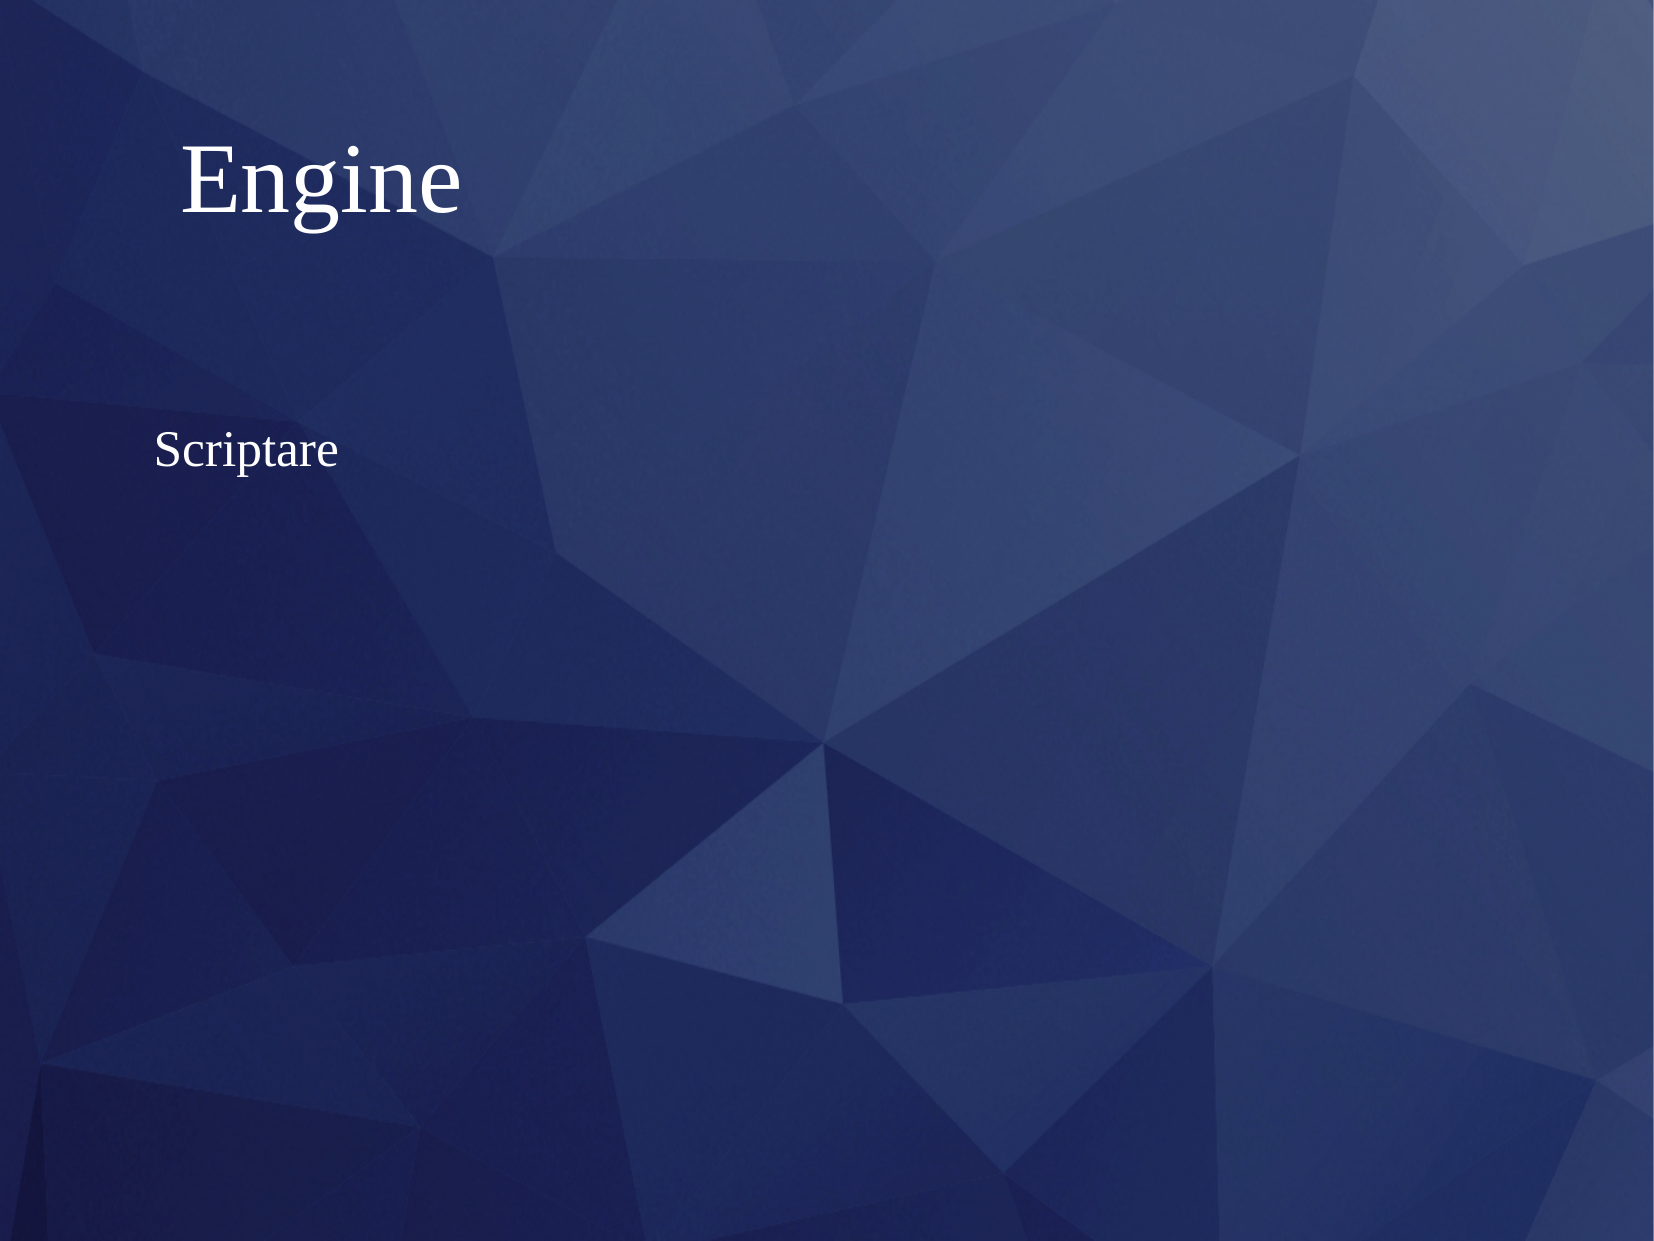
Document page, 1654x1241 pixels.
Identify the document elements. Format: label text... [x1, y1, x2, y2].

picture [0, 0, 1654, 1241]
list Scriptare [82, 420, 1571, 1141]
title Engine [180, 75, 751, 283]
